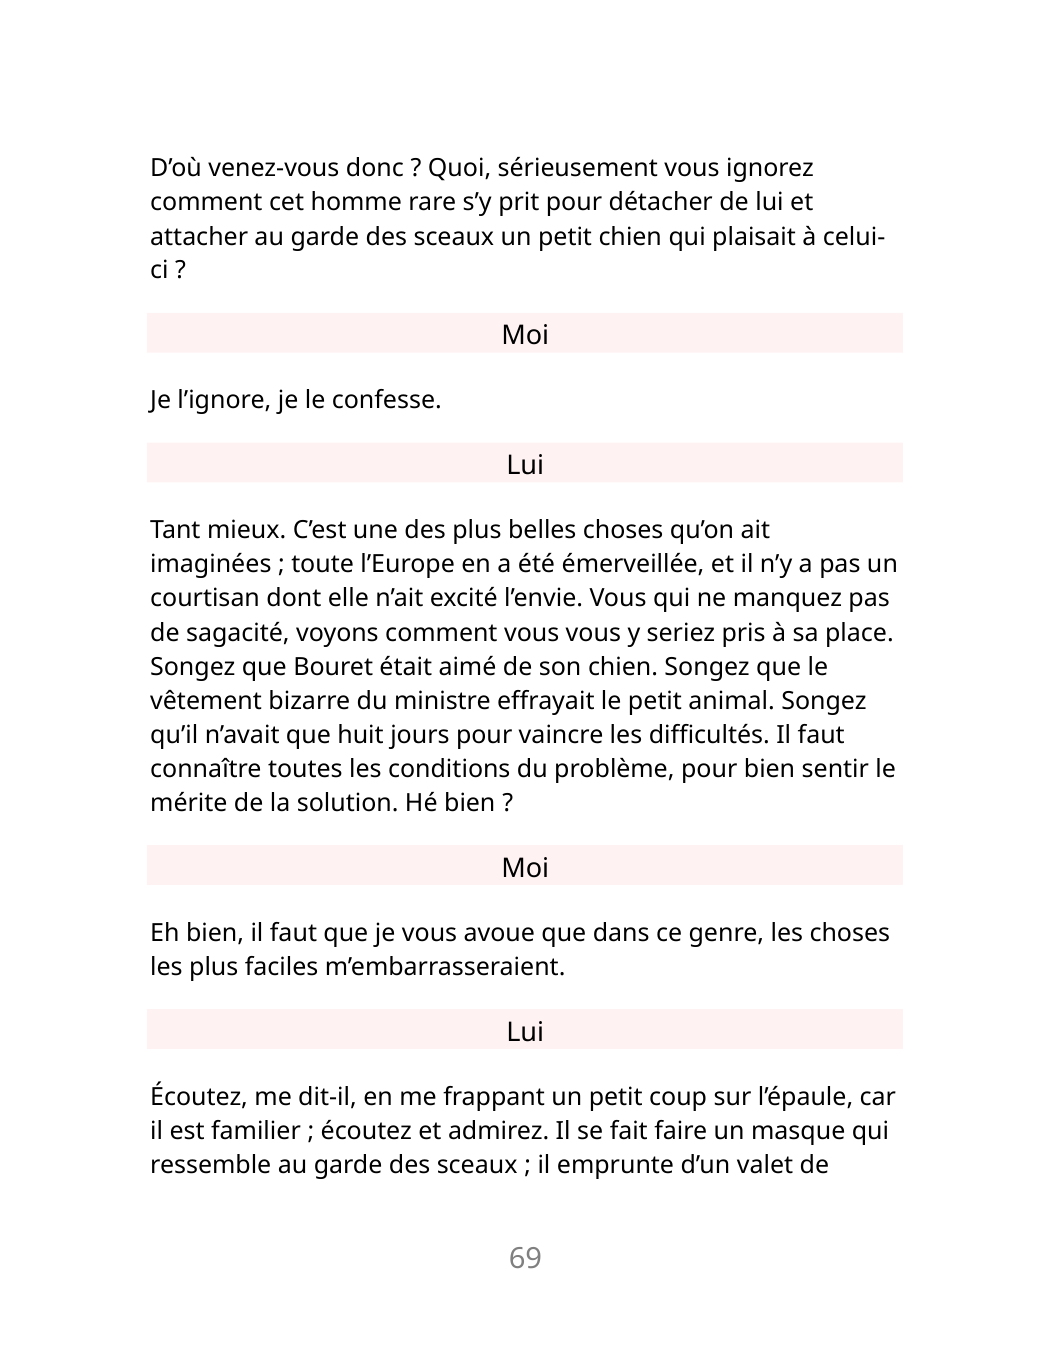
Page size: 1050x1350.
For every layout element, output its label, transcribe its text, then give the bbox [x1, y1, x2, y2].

text Tant mieux. C’est une des plus belles choses qu’on ait imaginées ; toute l’Europe en a été émerveillée, et il n’y a pas un courtisan dont elle n’ait excité l’envie. Vous qui ne manquez pas de sagacité, voyons comment vous vous y seriez pris à sa place. Songez que Bouret était aimé de son chien. Songez que le vêtement bizarre du ministre effrayait le petit animal. Songez qu’il n’avait que huit jours pour vaincre les difficultés. Il faut connaître toutes les conditions du problème, pour bien sentir le mérite de la solution. Hé bien ? [150, 512, 900, 818]
text Eh bien, il faut que je vous avoue que dans ce genre, les choses les plus faciles m’embarrasseraient. [150, 914, 900, 982]
text Écoutez, me dit-il, en me frappant un petit coup sur l’épaule, car il est familier ; écoutez et admirez. Il se fait faire un masque qui ressemble au garde des sceaux ; il emprunte d’un valet de [150, 1078, 900, 1181]
text D’où venez-vous donc ? Quoi, sérieusement vous ignorez comment cet homme rare s’y prit pour détacher de lui et attacher au garde des sceaux un petit chien qui plaisait à celui-ci ? [150, 150, 900, 286]
text Je l’ignore, je le confesse. [150, 382, 900, 416]
text Moi [147, 313, 903, 353]
text Moi [147, 845, 903, 885]
text Lui [147, 443, 903, 482]
text Lui [147, 1009, 903, 1049]
